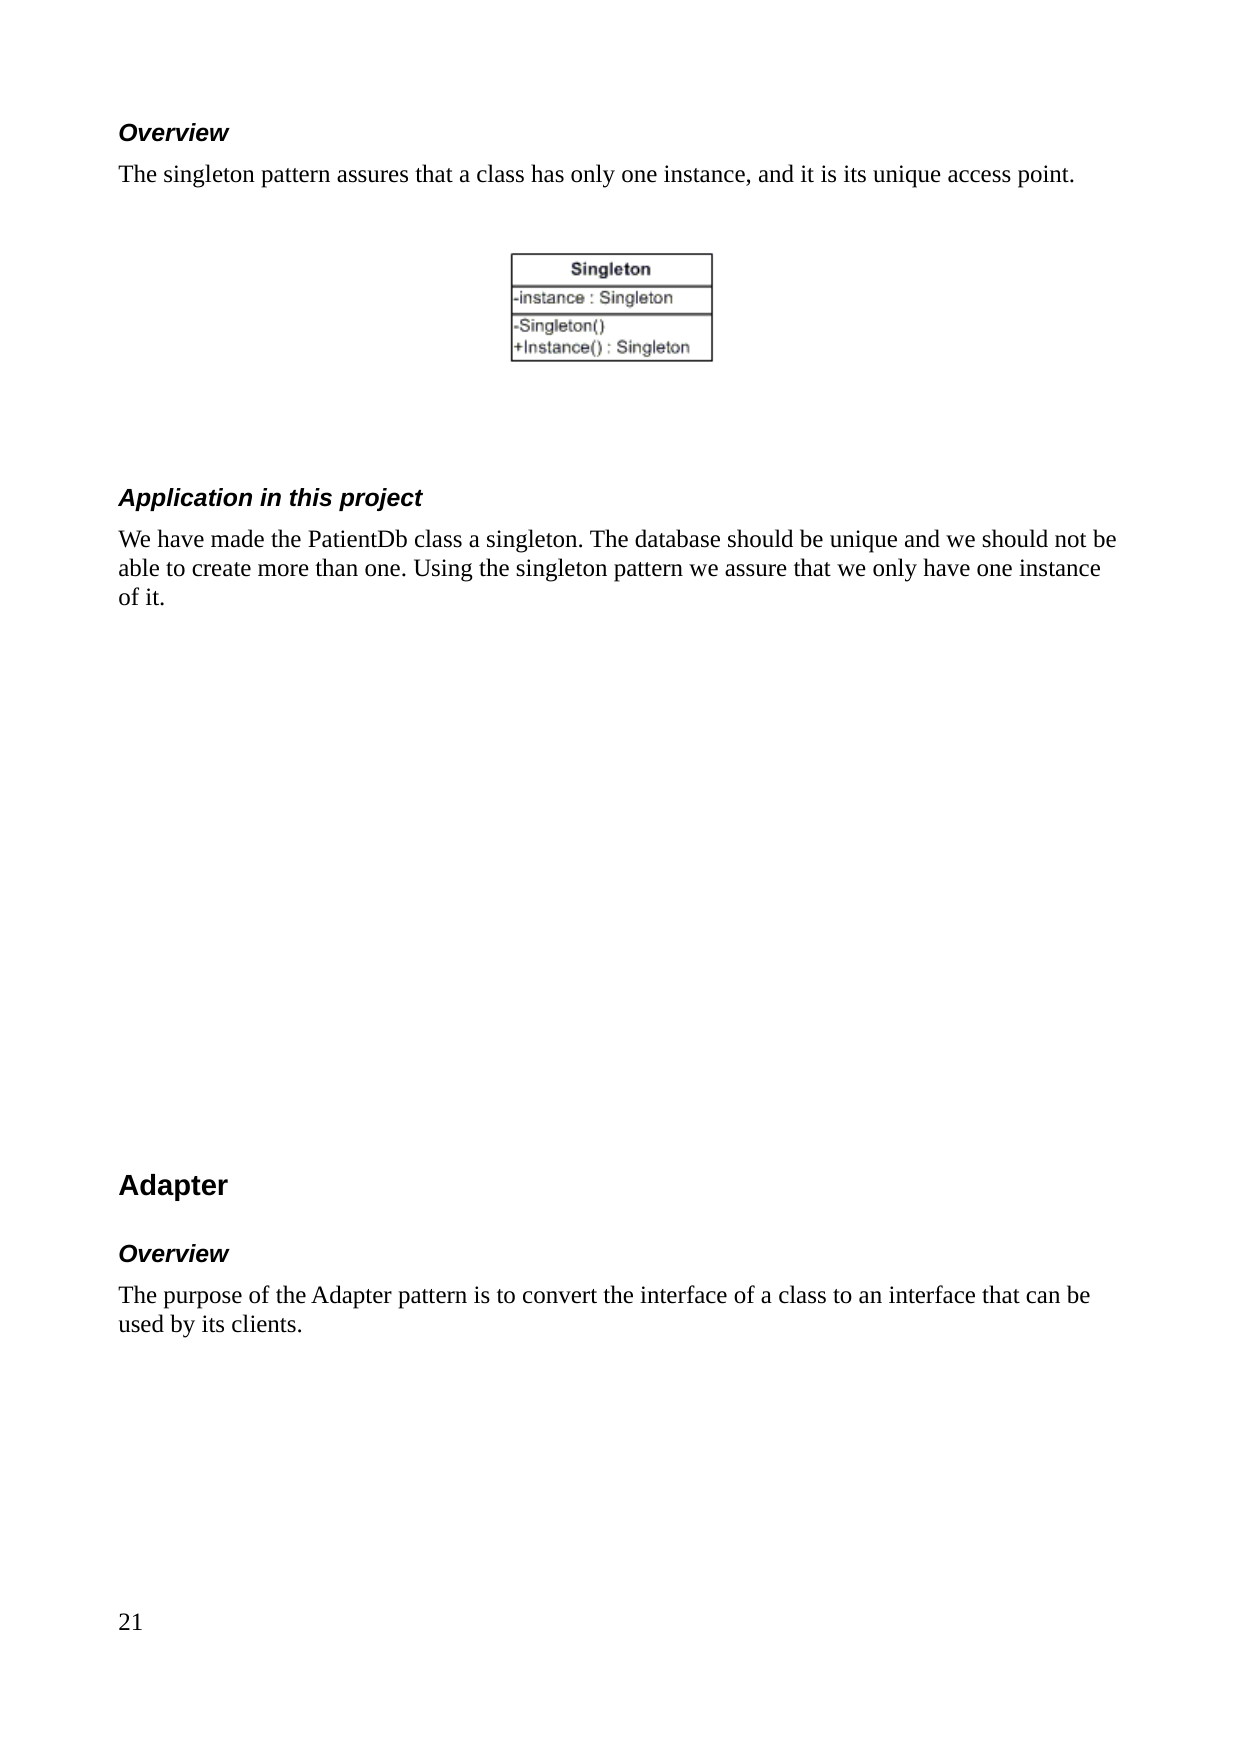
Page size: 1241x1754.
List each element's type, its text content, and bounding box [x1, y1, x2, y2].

subtitle Application in this project [118, 483, 1122, 512]
picture [408, 241, 832, 376]
text The purpose of the Adapter pattern is to convert the interface of a class to an interface that can be used by its clients. [118, 1280, 1122, 1338]
subtitle Overview [118, 118, 1122, 147]
subtitle Adapter [118, 1168, 1122, 1202]
text The singleton pattern assures that a class has only one instance, and it is its unique access point. [118, 159, 1122, 188]
subtitle Overview [118, 1239, 1122, 1268]
text We have made the PatientDb class a singleton. The database should be unique and we should not be able to create more than one. Using the singleton pattern we assure that we only have one instance of it. [118, 524, 1122, 611]
